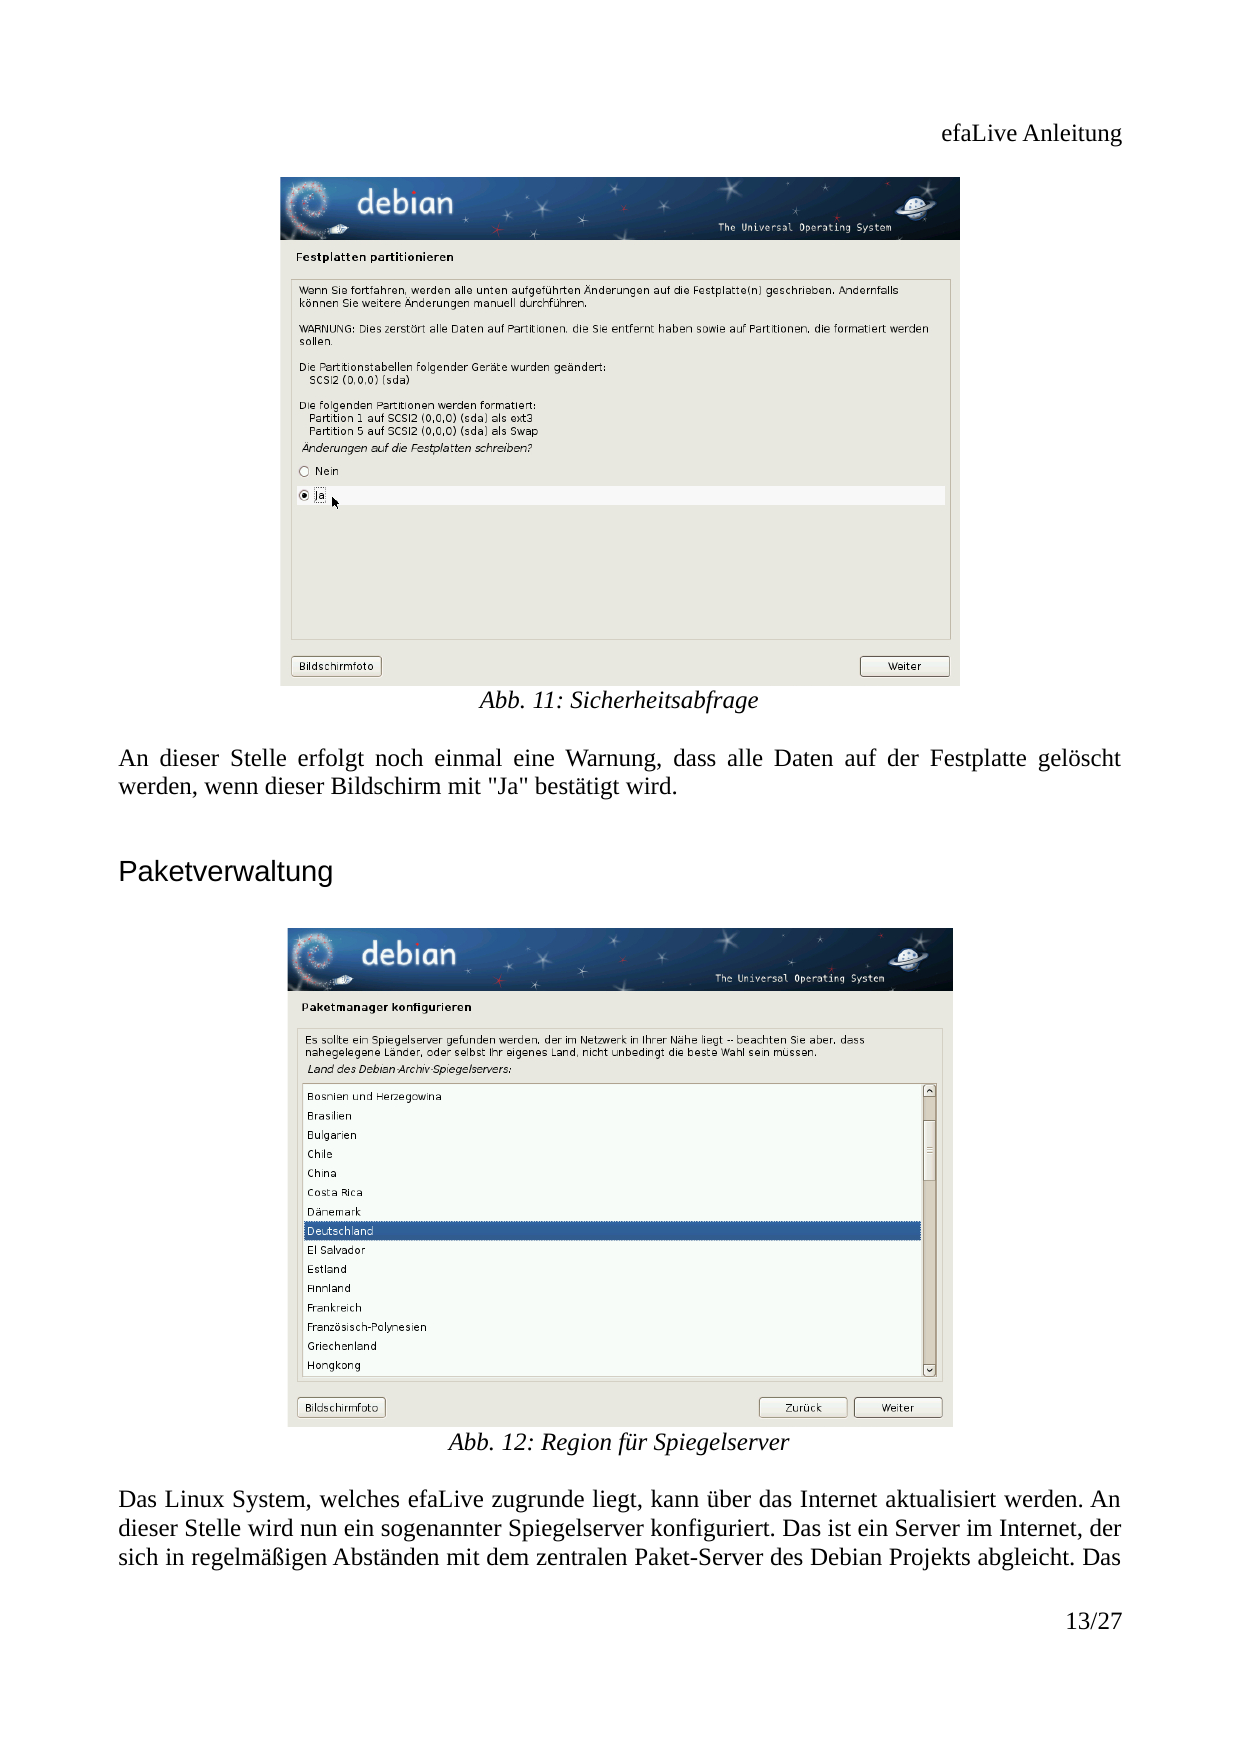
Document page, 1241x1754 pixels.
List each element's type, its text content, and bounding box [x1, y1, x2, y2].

picture [280, 177, 960, 686]
text An dieser Stelle erfolgt noch einmal eine Warnung, dass alle Daten auf der Festplatte gelöscht werden, wenn dieser Bildschirm mit "Ja" bestätigt wird. [118, 743, 1122, 800]
text Das Linux System, welches efaLive zugrunde liegt, kann über das Internet aktualisiert werden. An dieser Stelle wird nun ein sogenannter Spiegelserver konfiguriert. Das ist ein Server im Internet, der sich in regelmäßigen Abständen mit dem zentralen Paket-Server des Debian Projekts abgleicht. Das [118, 1484, 1122, 1570]
text Abb. 12: Region für Spiegelserver [287, 1427, 953, 1455]
picture [287, 928, 953, 1427]
text Abb. 11: Sicherheitsabfrage [280, 686, 960, 714]
subtitle Paketverwaltung [118, 854, 1122, 887]
